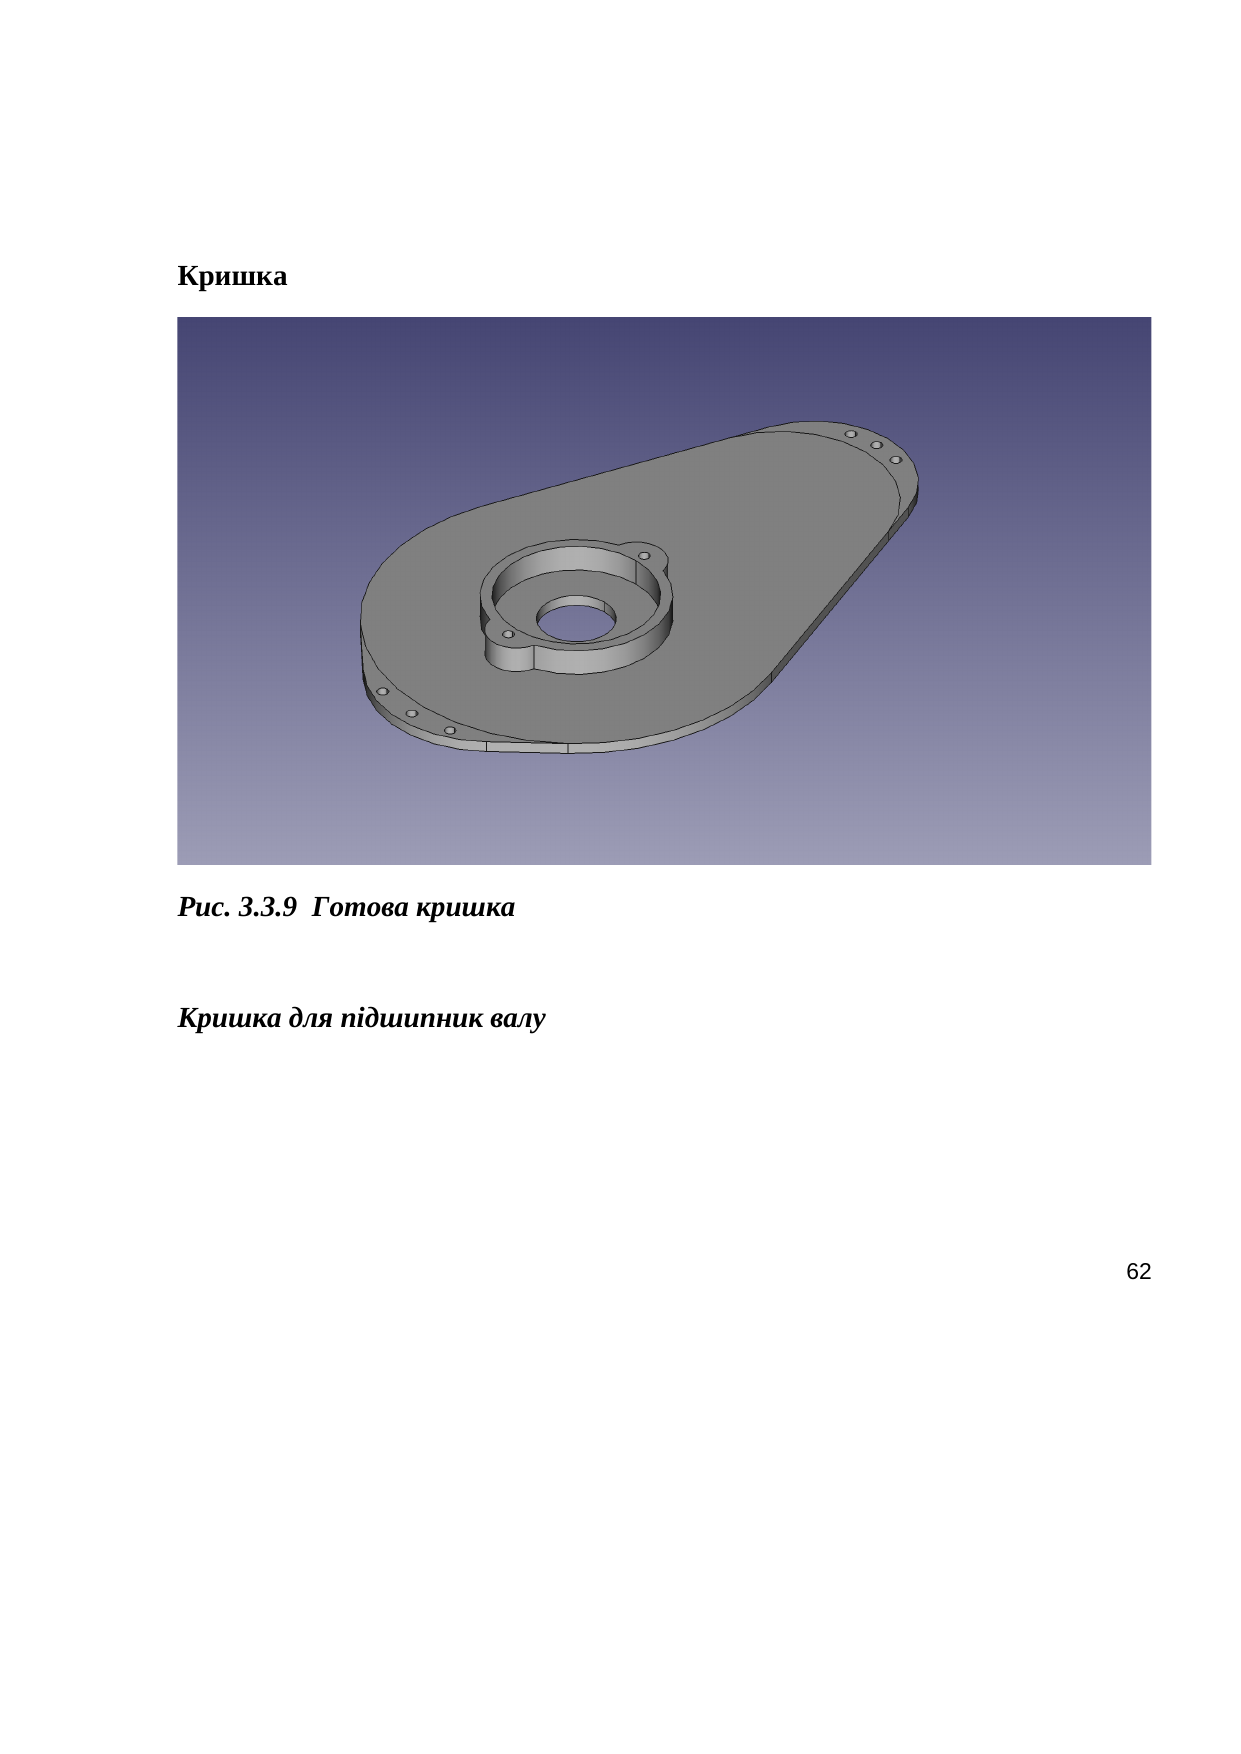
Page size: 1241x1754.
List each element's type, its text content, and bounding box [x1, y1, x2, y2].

picture [177, 317, 1152, 865]
text Кришка для підшипник валу [177, 1000, 1152, 1033]
text Кришка [177, 258, 1152, 291]
text Рис. 3.3.9 Готова кришка [177, 889, 1152, 923]
